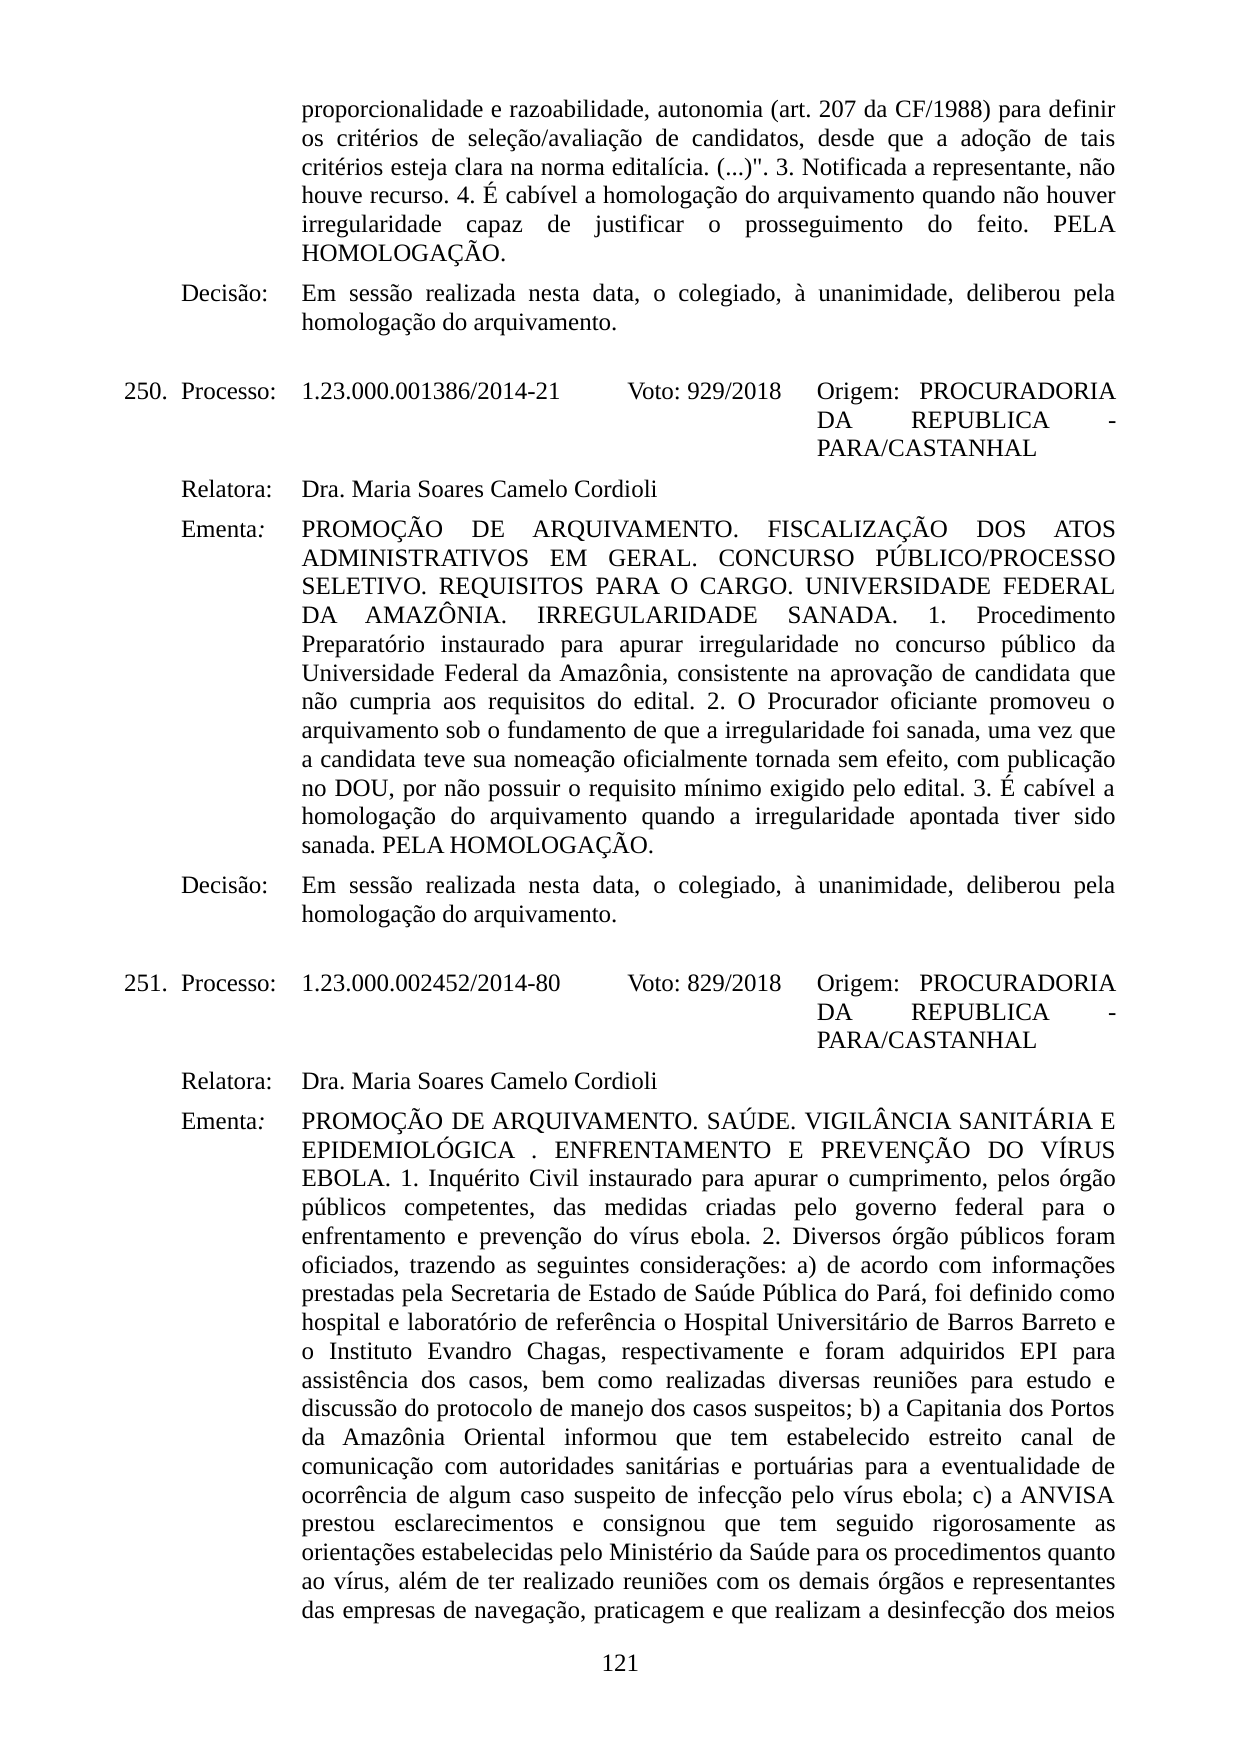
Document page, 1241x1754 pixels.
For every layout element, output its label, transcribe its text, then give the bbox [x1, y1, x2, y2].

table_cell [118, 865, 175, 933]
table_cell [175, 89, 296, 272]
table_cell [118, 468, 175, 508]
table_cell Decisão: [175, 273, 296, 341]
table_cell Ementa: [175, 1100, 296, 1629]
table_cell Relatora: [175, 468, 296, 508]
table_header Origem: PROCURADORIA DA REPUBLICA - PARA/CASTANHAL [811, 370, 1122, 468]
table_header Processo: [175, 962, 296, 1060]
table_cell [118, 1100, 175, 1629]
table_cell [118, 1060, 175, 1100]
table_cell [118, 89, 175, 272]
table_header 250. [118, 370, 175, 468]
table_cell Dra. Maria Soares Camelo Cordioli [296, 468, 1122, 508]
table_header Processo: [175, 370, 296, 468]
table_header 1.23.000.001386/2014-21 [296, 370, 621, 468]
table_cell PROMOÇÃO DE ARQUIVAMENTO. SAÚDE. VIGILÂNCIA SANITÁRIA E EPIDEMIOLÓGICA . ENFRENTAMENTO E PREVENÇÃO DO VÍRUS EBOLA. 1. Inquérito Civil instaurado para apurar o cumprimento, pelos órgão públicos competentes, das medidas criadas pelo governo federal para o enfrentamento e prevenção do vírus ebola. 2. Diversos órgão públicos foram oficiados, trazendo as seguintes considerações: a) de acordo com informações prestadas pela Secretaria de Estado de Saúde Pública do Pará, foi definido como hospital e laboratório de referência o Hospital Universitário de Barros Barreto e o Instituto Evandro Chagas, respectivamente e foram adquiridos EPI para assistência dos casos, bem como realizadas diversas reuniões para estudo e discussão do protocolo de manejo dos casos suspeitos; b) a Capitania dos Portos da Amazônia Oriental informou que tem estabelecido estreito canal de comunicação com autoridades sanitárias e portuárias para a eventualidade de ocorrência de algum caso suspeito de infecção pelo vírus ebola; c) a ANVISA prestou esclarecimentos e consignou que tem seguido rigorosamente as orientações estabelecidas pelo Ministério da Saúde para os procedimentos quanto ao vírus, além de ter realizado reuniões com os demais órgãos e representantes das empresas de navegação, praticagem e que realizam a desinfecção dos meios [296, 1100, 1122, 1629]
table_cell PROMOÇÃO DE ARQUIVAMENTO. FISCALIZAÇÃO DOS ATOS ADMINISTRATIVOS EM GERAL. CONCURSO PÚBLICO/PROCESSO SELETIVO. REQUISITOS PARA O CARGO. UNIVERSIDADE FEDERAL DA AMAZÔNIA. IRREGULARIDADE SANADA. 1. Procedimento Preparatório instaurado para apurar irregularidade no concurso público da Universidade Federal da Amazônia, consistente na aprovação de candidata que não cumpria aos requisitos do edital. 2. O Procurador oficiante promoveu o arquivamento sob o fundamento de que a irregularidade foi sanada, uma vez que a candidata teve sua nomeação oficialmente tornada sem efeito, com publicação no DOU, por não possuir o requisito mínimo exigido pelo edital. 3. É cabível a homologação do arquivamento quando a irregularidade apontada tiver sido sanada. PELA HOMOLOGAÇÃO. [296, 508, 1122, 864]
table_header 1.23.000.002452/2014-80 [296, 962, 621, 1060]
table_header Voto: 929/2018 [621, 370, 811, 468]
table_cell Dra. Maria Soares Camelo Cordioli [296, 1060, 1122, 1100]
table_cell Ementa: [175, 508, 296, 864]
table_cell [118, 273, 175, 341]
table_cell Em sessão realizada nesta data, o colegiado, à unanimidade, deliberou pela homologação do arquivamento. [296, 273, 1122, 341]
table_cell [118, 508, 175, 864]
table_cell Decisão: [175, 865, 296, 933]
table_cell Em sessão realizada nesta data, o colegiado, à unanimidade, deliberou pela homologação do arquivamento. [296, 865, 1122, 933]
table_header Voto: 829/2018 [621, 962, 811, 1060]
table_header 251. [118, 962, 175, 1060]
table_cell proporcionalidade e razoabilidade, autonomia (art. 207 da CF/1988) para definir os critérios de seleção/avaliação de candidatos, desde que a adoção de tais critérios esteja clara na norma editalícia. (...)". 3. Notificada a representante, não houve recurso. 4. É cabível a homologação do arquivamento quando não houver irregularidade capaz de justificar o prosseguimento do feito. PELA HOMOLOGAÇÃO. [296, 89, 1122, 272]
table_cell Relatora: [175, 1060, 296, 1100]
table_header Origem: PROCURADORIA DA REPUBLICA - PARA/CASTANHAL [811, 962, 1122, 1060]
